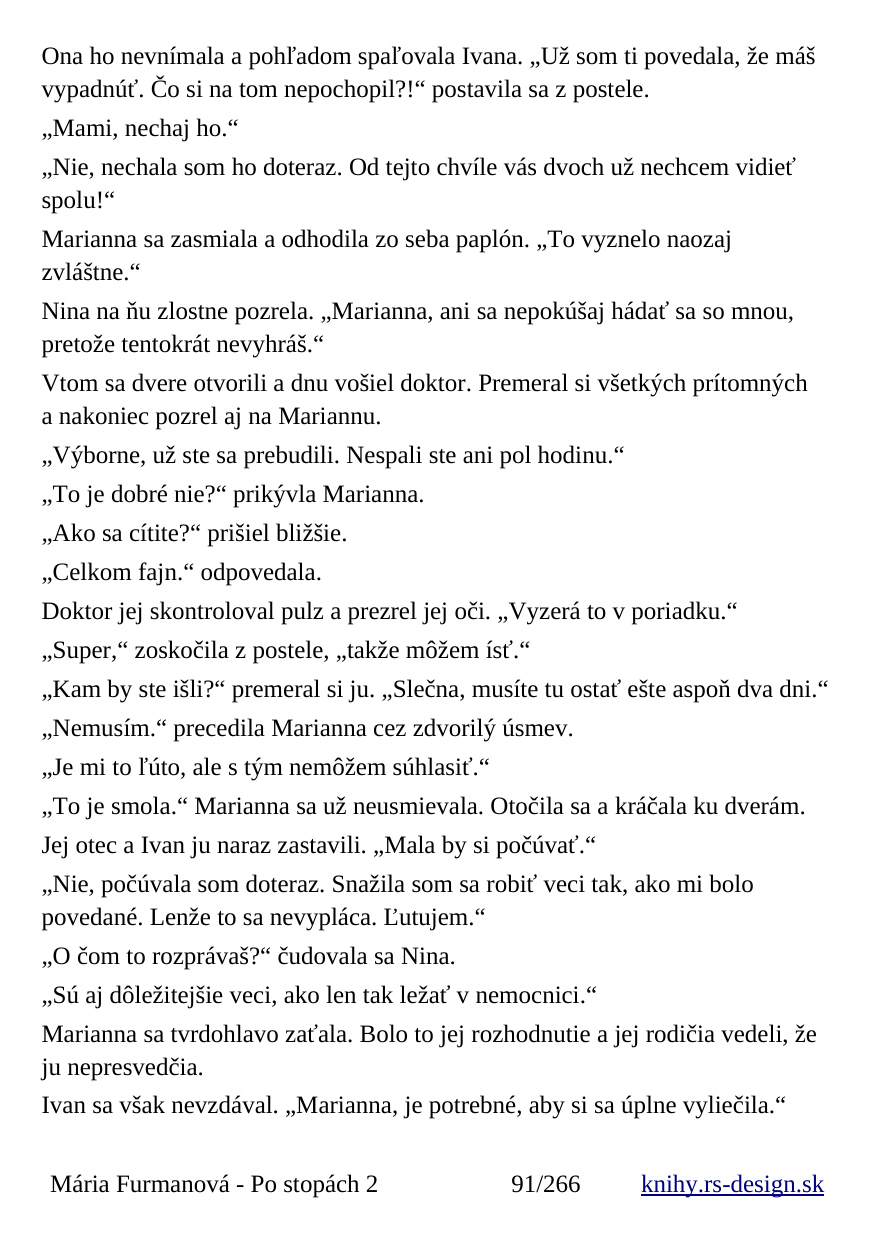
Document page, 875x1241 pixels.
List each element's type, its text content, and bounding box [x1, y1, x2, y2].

text „Ako sa cítite?“ prišiel bližšie. [41, 518, 833, 547]
text Ona ho nevnímala a pohľadom spaľovala Ivana. „Už som ti povedala, že máš vypadnúť. Čo si na tom nepochopil?!“ postavila sa z postele. [41, 41, 833, 103]
text Nina na ňu zlostne pozrela. „Marianna, ani sa nepokúšaj hádať sa so mnou, pretože tentokrát nevyhráš.“ [41, 296, 833, 358]
text Jej otec a Ivan ju naraz zastavili. „Mala by si počúvať.“ [41, 830, 833, 858]
text „Nemusím.“ precedila Marianna cez zdvorilý úsmev. [41, 713, 833, 742]
text „Nie, nechala som ho doteraz. Od tejto chvíle vás dvoch už nechcem vidieť spolu!“ [41, 152, 833, 214]
text „Super,“ zoskočila z postele, „takže môžem ísť.“ [41, 635, 833, 664]
text „Celkom fajn.“ odpovedala. [41, 557, 833, 586]
text Ivan sa však nevzdával. „Marianna, je potrebné, aby si sa úplne vyliečila.“ [41, 1091, 833, 1119]
text Vtom sa dvere otvorili a dnu vošiel doktor. Premeral si všetkých prítomných a nakoniec pozrel aj na Mariannu. [41, 368, 833, 430]
text „Mami, nechaj ho.“ [41, 113, 833, 142]
text Marianna sa zasmiala a odhodila zo seba paplón. „To vyznelo naozaj zvláštne.“ [41, 224, 833, 286]
text „Výborne, už ste sa prebudili. Nespali ste ani pol hodinu.“ [41, 440, 833, 469]
text „Je mi to ľúto, ale s tým nemôžem súhlasiť.“ [41, 752, 833, 781]
text „Kam by ste išli?“ premeral si ju. „Slečna, musíte tu ostať ešte aspoň dva dni.“ [41, 674, 833, 703]
text „Sú aj dôležitejšie veci, ako len tak ležať v nemocnici.“ [41, 980, 833, 1008]
text „To je dobré nie?“ prikývla Marianna. [41, 479, 833, 508]
text Marianna sa tvrdohlavo zaťala. Bolo to jej rozhodnutie a jej rodičia vedeli, že ju nepresvedčia. [41, 1019, 833, 1080]
text Doktor jej skontroloval pulz a prezrel jej oči. „Vyzerá to v poriadku.“ [41, 596, 833, 625]
text „Nie, počúvala som doteraz. Snažila som sa robiť veci tak, ako mi bolo povedané. Lenže to sa nevypláca. Ľutujem.“ [41, 869, 833, 931]
text „To je smola.“ Marianna sa už neusmievala. Otočila sa a kráčala ku dverám. [41, 791, 833, 819]
text „O čom to rozprávaš?“ čudovala sa Nina. [41, 941, 833, 969]
